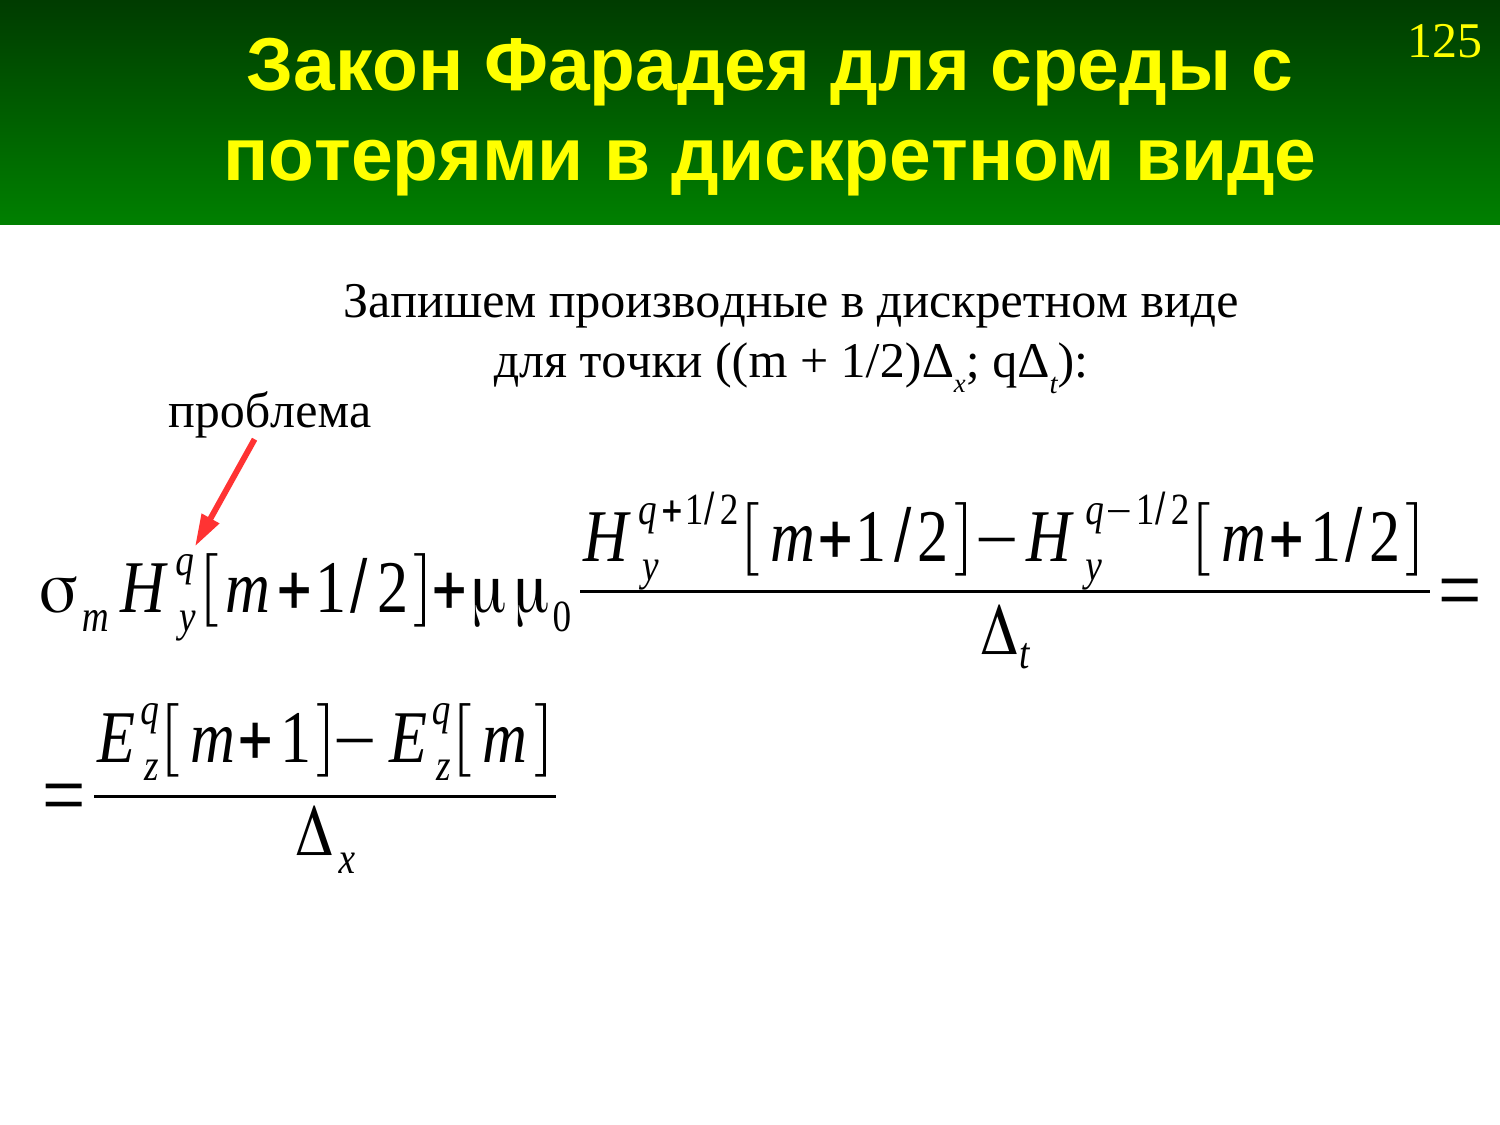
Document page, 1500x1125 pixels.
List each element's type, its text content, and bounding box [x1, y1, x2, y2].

chart [23, 482, 1500, 882]
text_box проблема [153, 370, 387, 446]
title Закон Фарадея для среды с потерями в дискретном виде [100, 7, 1441, 204]
text_box Запишем производные в дискретном виде для точки ((m + 1/2)Δx; qΔt): [328, 259, 1268, 407]
